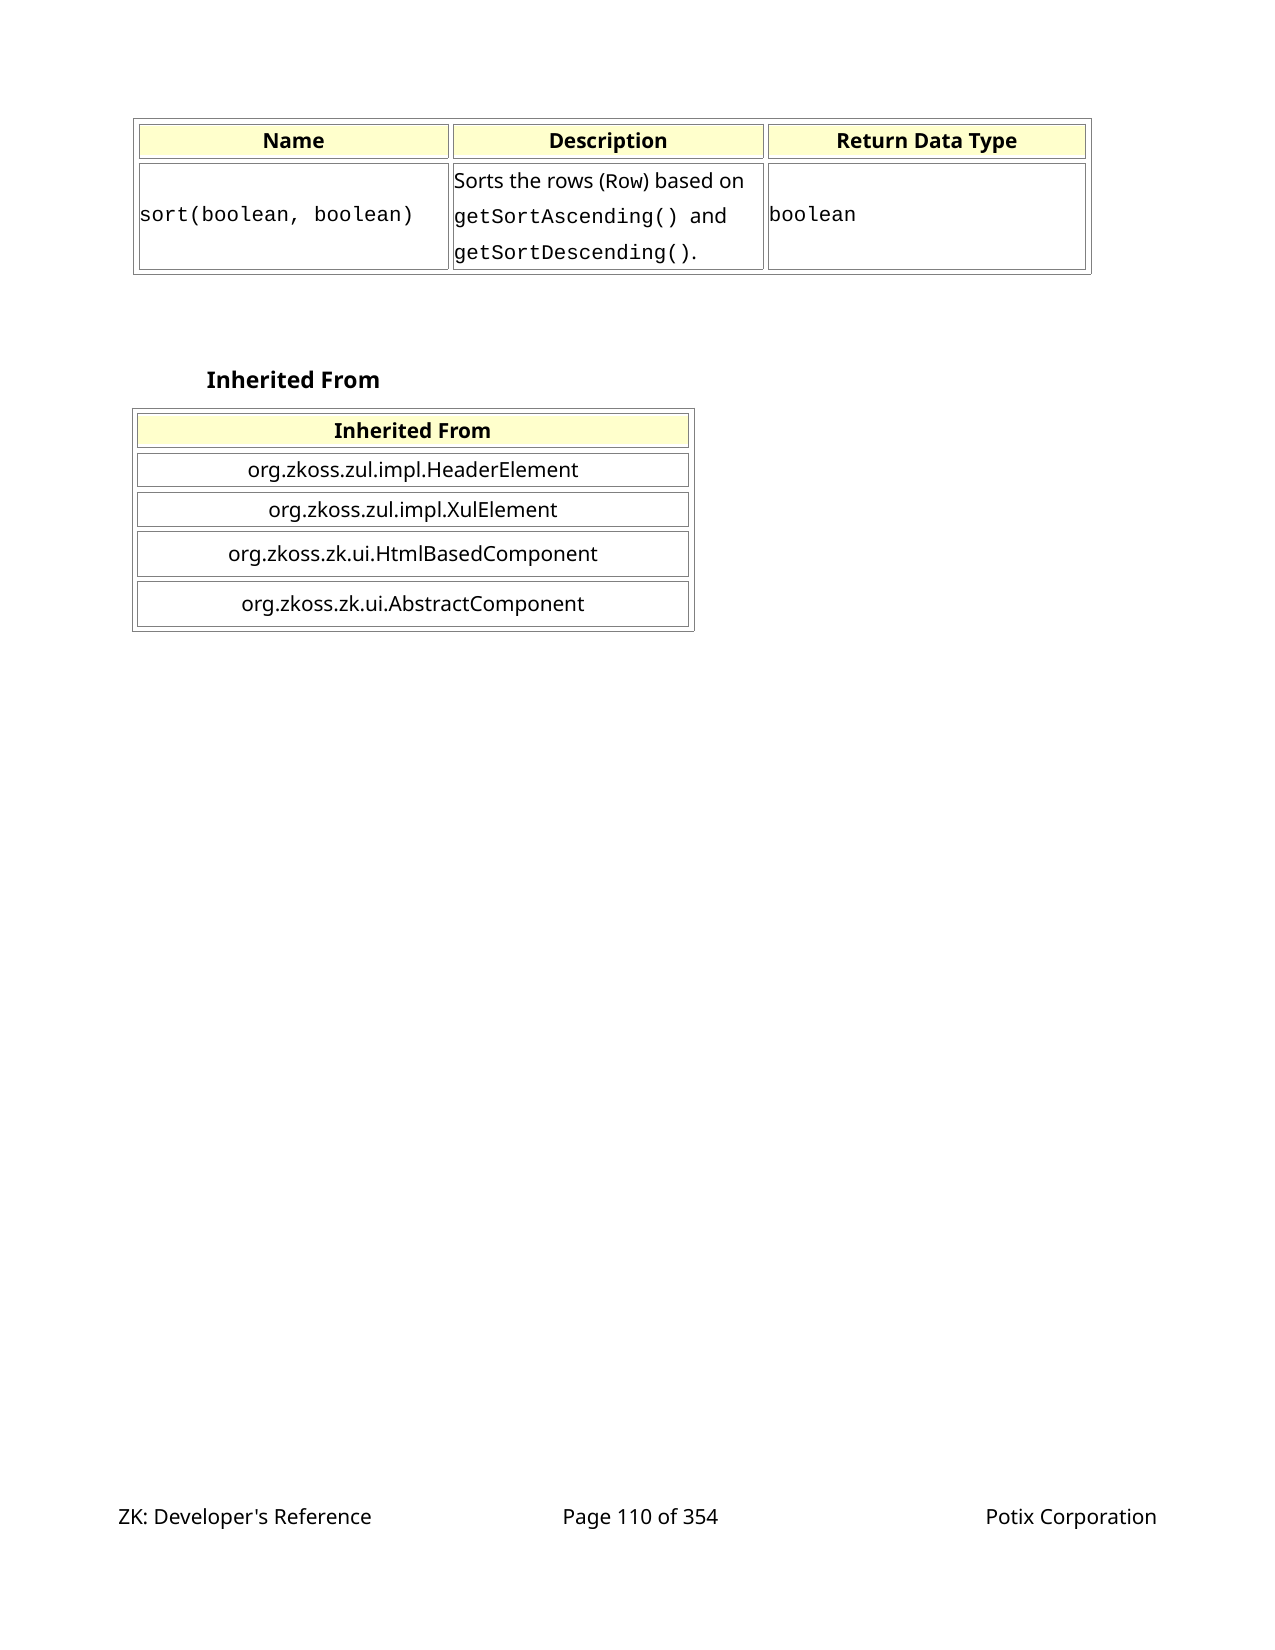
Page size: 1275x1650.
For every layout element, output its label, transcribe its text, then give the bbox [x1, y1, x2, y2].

table_header Inherited From [134, 409, 691, 447]
table_cell Sorts the rows (Row) based on getSortAscending() and getSortDescending(). [451, 158, 766, 268]
table_cell boolean [766, 158, 1088, 268]
table_cell sort(boolean, boolean) [136, 158, 451, 268]
table_cell org.zkoss.zk.ui.HtmlBasedComponent [134, 526, 691, 576]
table_header Description [451, 119, 766, 158]
table_header Name [136, 119, 451, 158]
table_cell org.zkoss.zul.impl.XulElement [134, 486, 691, 526]
table_cell org.zkoss.zul.impl.HeaderElement [134, 447, 691, 486]
table_cell org.zkoss.zk.ui.AbstractComponent [134, 576, 691, 626]
subtitle Inherited From [207, 364, 1157, 395]
table_header Return Data Type [766, 119, 1088, 158]
